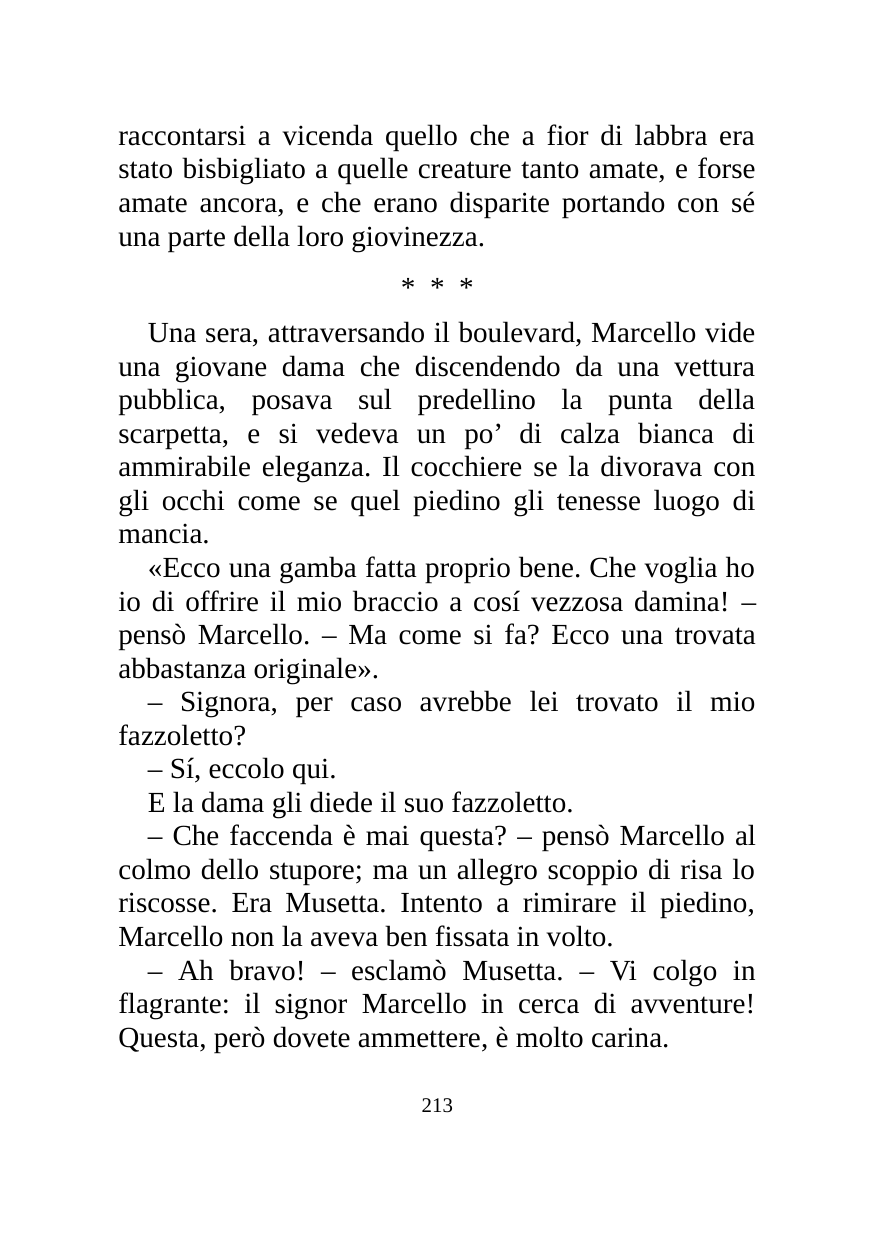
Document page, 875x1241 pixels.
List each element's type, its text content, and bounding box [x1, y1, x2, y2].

text ‒ Sí, eccolo qui. [118, 751, 756, 785]
text raccontarsi a vicenda quello che a fior di labbra era stato bisbigliato a quelle creature tanto amate, e forse amate ancora, e che erano disparite portando con sé una parte della loro giovinezza. [118, 118, 756, 252]
text ‒ Che faccenda è mai questa? ‒ pensò Marcello al colmo dello stupore; ma un allegro scoppio di risa lo riscosse. Era Musetta. Intento a rimirare il piedino, Marcello non la aveva ben fissata in volto. [118, 818, 756, 953]
text Una sera, attraversando il boulevard, Marcello vide una giovane dama che discendendo da una vettura pubblica, posava sul predellino la punta della scarpetta, e si vedeva un po’ di calza bianca di ammirabile eleganza. Il cocchiere se la divorava con gli occhi come se quel piedino gli tenesse luogo di mancia. [118, 315, 756, 550]
text ‒ Ah bravo! ‒ esclamò Musetta. ‒ Vi colgo in flagrante: il signor Marcello in cerca di avventure! Questa, però dovete ammettere, è molto carina. [118, 953, 756, 1053]
text * * * [118, 270, 756, 303]
text E la dama gli diede il suo fazzoletto. [118, 785, 756, 818]
text «Ecco una gamba fatta proprio bene. Che voglia ho io di offrire il mio braccio a cosí vezzosa damina! ‒ pensò Marcello. ‒ Ma come si fa? Ecco una trovata abbastanza originale». [118, 550, 756, 684]
text ‒ Signora, per caso avrebbe lei trovato il mio fazzoletto? [118, 684, 756, 751]
